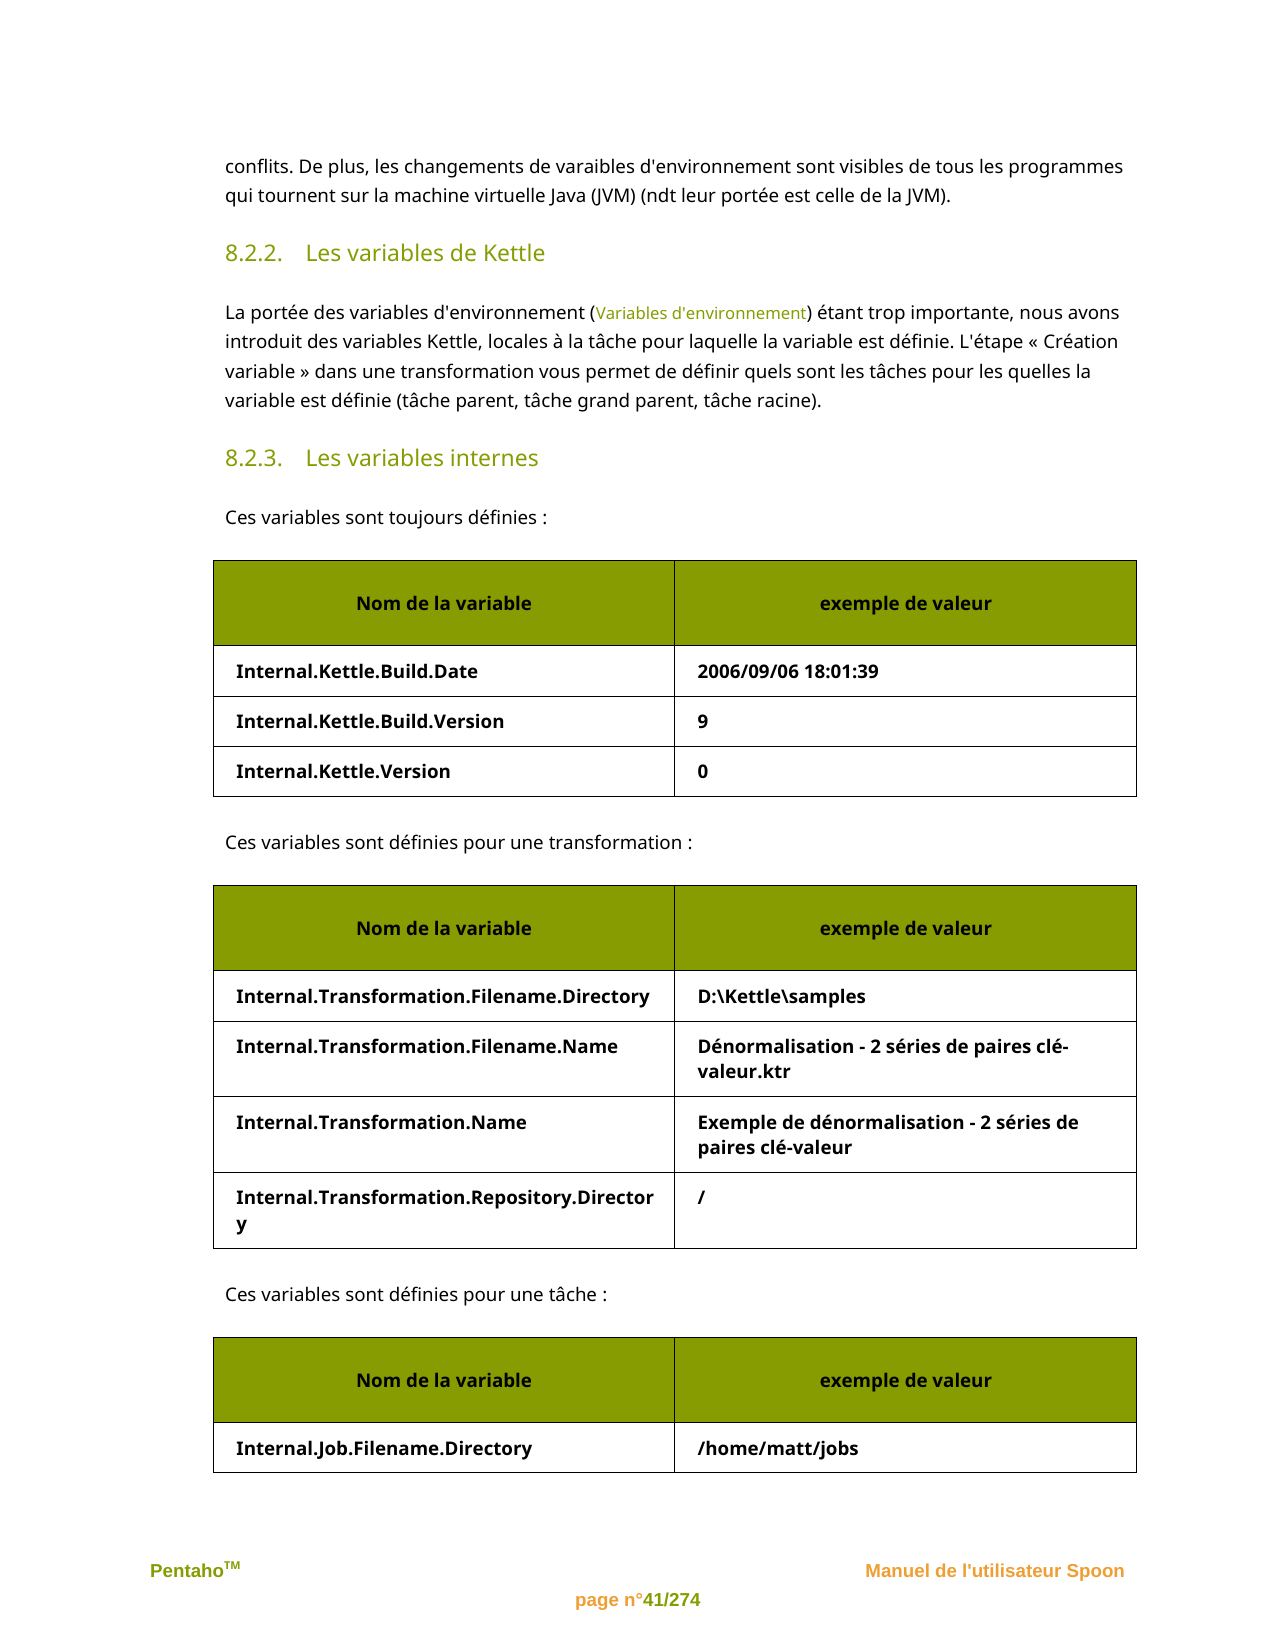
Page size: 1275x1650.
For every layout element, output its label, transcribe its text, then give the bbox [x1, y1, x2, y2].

table_cell Dénormalisation - 2 séries de paires clé-valeur.ktr [675, 1022, 1136, 1096]
table_cell Internal.Job.Filename.Directory [214, 1423, 674, 1472]
table_header Nom de la variable [214, 886, 674, 970]
text La portée des variables d'environnement (Variables d'environnement) étant trop importante, nous avons introduit des variables Kettle, locales à la tâche pour laquelle la variable est définie. L'étape « Création variable » dans une transformation vous permet de définir quels sont les tâches pour les quelles la variable est définie (tâche parent, tâche grand parent, tâche racine). [225, 296, 1125, 413]
table_cell Internal.Transformation.Repository.Directory [214, 1173, 674, 1247]
table_cell Internal.Transformation.Name [214, 1097, 674, 1172]
table_header Nom de la variable [214, 561, 674, 645]
table_cell Internal.Kettle.Build.Version [214, 697, 674, 746]
table_cell 9 [675, 697, 1136, 746]
table_cell 2006/09/06 18:01:39 [675, 646, 1136, 696]
table_header exemple de valeur [675, 886, 1136, 970]
subtitle Les variables de Kettle [225, 238, 1125, 267]
table_header exemple de valeur [675, 1338, 1136, 1422]
table_cell 0 [675, 747, 1136, 796]
table_header exemple de valeur [675, 561, 1136, 645]
text Ces variables sont définies pour une tâche : [225, 1278, 1125, 1307]
text conflits. De plus, les changements de varaibles d'environnement sont visibles de tous les programmes qui tournent sur la machine virtuelle Java (JVM) (ndt leur portée est celle de la JVM). [225, 150, 1125, 208]
table_cell Internal.Transformation.Filename.Name [214, 1022, 674, 1096]
table_cell /home/matt/jobs [675, 1423, 1136, 1472]
text Ces variables sont définies pour une transformation : [225, 826, 1125, 855]
table_cell Internal.Kettle.Build.Date [214, 646, 674, 696]
table_cell D:\Kettle\samples [675, 971, 1136, 1021]
table_cell Exemple de dénormalisation - 2 séries de paires clé-valeur [675, 1097, 1136, 1172]
table_cell / [675, 1173, 1136, 1247]
table_cell Internal.Kettle.Version [214, 747, 674, 796]
table_cell Internal.Transformation.Filename.Directory [214, 971, 674, 1021]
subtitle Les variables internes [225, 443, 1125, 472]
text Ces variables sont toujours définies : [225, 501, 1125, 530]
table_header Nom de la variable [214, 1338, 674, 1422]
